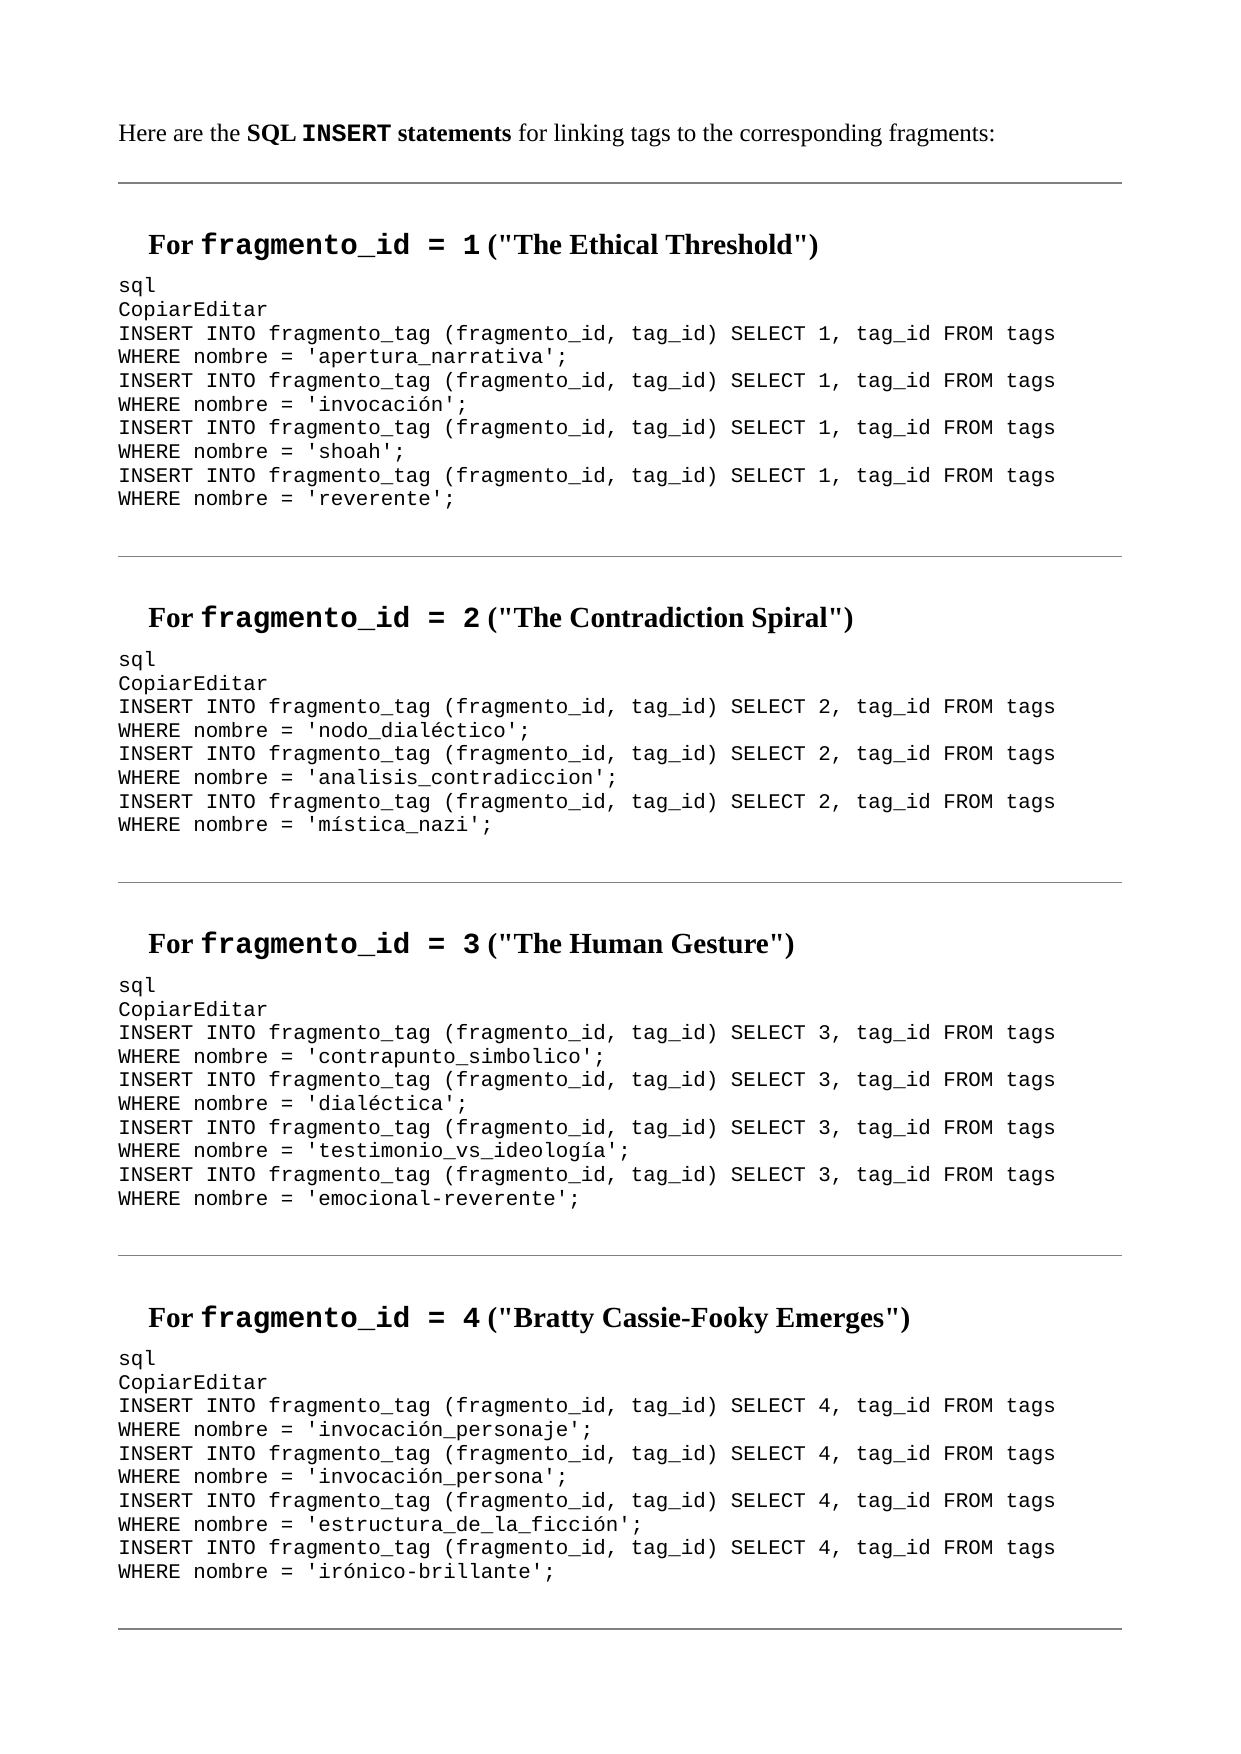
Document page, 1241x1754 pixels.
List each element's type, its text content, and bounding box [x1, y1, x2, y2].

text INSERT INTO fragmento_tag (fragmento_id, tag_id) SELECT 3, tag_id FROM tags WHERE nombre = 'emocional-reverente'; [118, 1164, 1122, 1211]
text INSERT INTO fragmento_tag (fragmento_id, tag_id) SELECT 1, tag_id FROM tags WHERE nombre = 'shoah'; [118, 417, 1122, 465]
text sql [118, 975, 1122, 998]
subtitle ✅ For fragmento_id = 1 ("The Ethical Threshold") [118, 227, 1122, 263]
text INSERT INTO fragmento_tag (fragmento_id, tag_id) SELECT 1, tag_id FROM tags WHERE nombre = 'invocación'; [118, 370, 1122, 417]
text CopiarEditar [118, 299, 1122, 323]
subtitle ✅ For fragmento_id = 2 ("The Contradiction Spiral") [118, 600, 1122, 636]
text CopiarEditar [118, 998, 1122, 1022]
text INSERT INTO fragmento_tag (fragmento_id, tag_id) SELECT 3, tag_id FROM tags WHERE nombre = 'testimonio_vs_ideología'; [118, 1117, 1122, 1164]
subtitle ✅ For fragmento_id = 3 ("The Human Gesture") [118, 926, 1122, 962]
text INSERT INTO fragmento_tag (fragmento_id, tag_id) SELECT 2, tag_id FROM tags WHERE nombre = 'analisis_contradiccion'; [118, 743, 1122, 791]
text sql [118, 276, 1122, 299]
text INSERT INTO fragmento_tag (fragmento_id, tag_id) SELECT 4, tag_id FROM tags WHERE nombre = 'estructura_de_la_ficción'; [118, 1490, 1122, 1537]
text CopiarEditar [118, 1372, 1122, 1396]
text INSERT INTO fragmento_tag (fragmento_id, tag_id) SELECT 4, tag_id FROM tags WHERE nombre = 'irónico-brillante'; [118, 1537, 1122, 1585]
text INSERT INTO fragmento_tag (fragmento_id, tag_id) SELECT 2, tag_id FROM tags WHERE nombre = 'mística_nazi'; [118, 791, 1122, 838]
text Here are the SQL INSERT statements for linking tags to the corresponding fragments: [118, 118, 1122, 149]
text INSERT INTO fragmento_tag (fragmento_id, tag_id) SELECT 4, tag_id FROM tags WHERE nombre = 'invocación_persona'; [118, 1443, 1122, 1490]
text INSERT INTO fragmento_tag (fragmento_id, tag_id) SELECT 1, tag_id FROM tags WHERE nombre = 'apertura_narrativa'; [118, 323, 1122, 370]
text INSERT INTO fragmento_tag (fragmento_id, tag_id) SELECT 3, tag_id FROM tags WHERE nombre = 'dialéctica'; [118, 1069, 1122, 1117]
text CopiarEditar [118, 672, 1122, 696]
text INSERT INTO fragmento_tag (fragmento_id, tag_id) SELECT 2, tag_id FROM tags WHERE nombre = 'nodo_dialéctico'; [118, 696, 1122, 743]
text sql [118, 1348, 1122, 1372]
text INSERT INTO fragmento_tag (fragmento_id, tag_id) SELECT 1, tag_id FROM tags WHERE nombre = 'reverente'; [118, 465, 1122, 512]
text INSERT INTO fragmento_tag (fragmento_id, tag_id) SELECT 3, tag_id FROM tags WHERE nombre = 'contrapunto_simbolico'; [118, 1022, 1122, 1069]
subtitle ✅ For fragmento_id = 4 ("Bratty Cassie-Fooky Emerges") [118, 1300, 1122, 1336]
text sql [118, 649, 1122, 672]
text INSERT INTO fragmento_tag (fragmento_id, tag_id) SELECT 4, tag_id FROM tags WHERE nombre = 'invocación_personaje'; [118, 1396, 1122, 1443]
